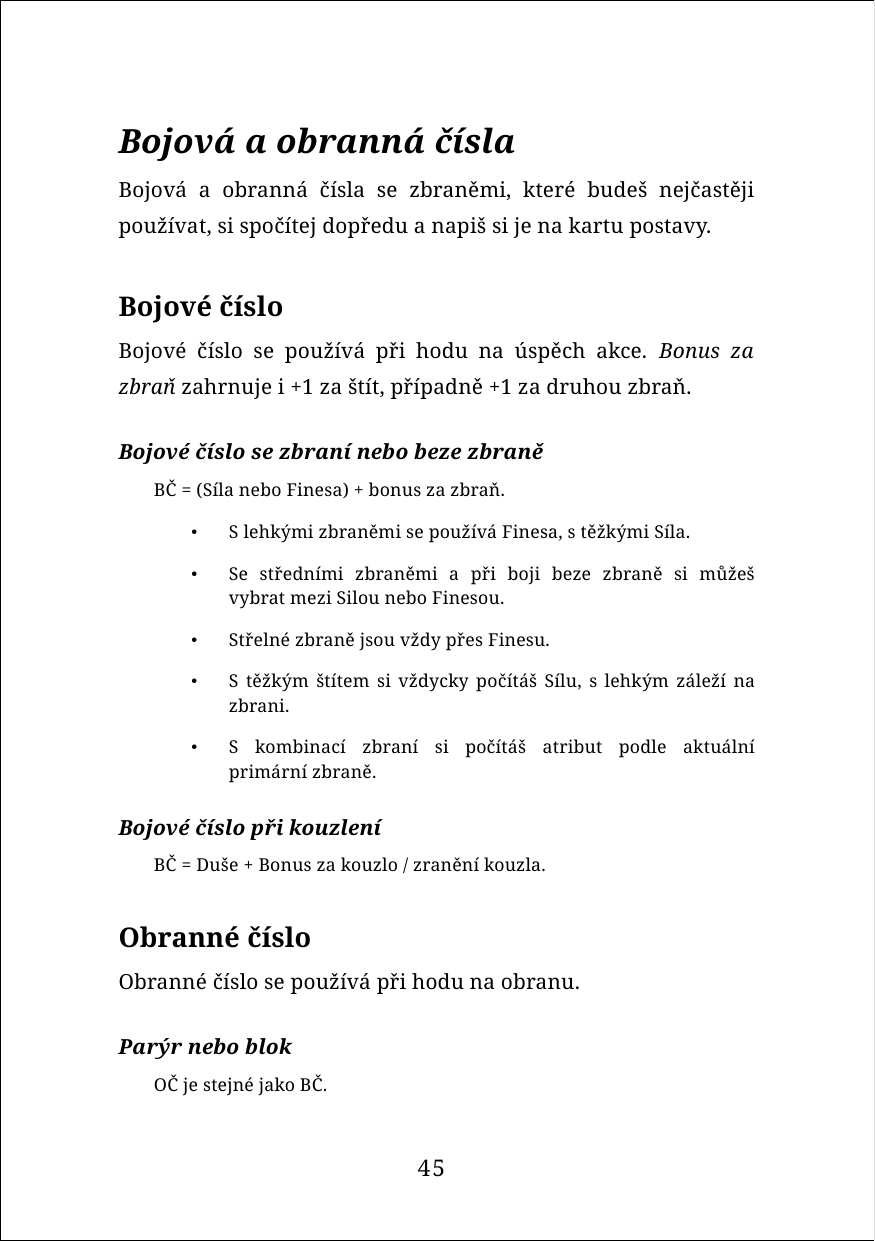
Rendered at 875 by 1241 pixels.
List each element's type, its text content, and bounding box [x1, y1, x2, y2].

list S těžkým štítem si vždycky počítáš Sílu, s lehkým záleží na zbrani. [191, 669, 756, 717]
subtitle Bojové číslo se zbraní nebo beze zbraně [118, 437, 756, 465]
list BČ = Duše + Bonus za kouzlo / zranění kouzla. [154, 853, 756, 877]
subtitle Bojové číslo při kouzlení [118, 813, 756, 841]
text Bojová a obranná čísla se zbraněmi, které budeš nejčastěji používat, si spočítej dopředu a napiš si je na kartu postavy. [118, 175, 756, 239]
list S kombinací zbraní si počítáš atribut podle aktuální primární zbraně. [191, 735, 756, 783]
list Se středními zbraněmi a při boji beze zbraně si můžeš vybrat mezi Silou nebo Finesou. [191, 561, 756, 609]
list BČ = (Síla nebo Finesa) + bonus za zbraň. [154, 477, 756, 501]
subtitle Obranné číslo [118, 918, 756, 955]
text Bojové číslo se používá při hodu na úspěch akce. Bonus za zbraň zahrnuje i +1 za štít, případně +1 za druhou zbraň. [118, 336, 756, 400]
subtitle Parýr nebo blok [118, 1032, 756, 1061]
subtitle Bojová a obranná čísla [118, 118, 756, 164]
list Střelné zbraně jsou vždy přes Finesu. [191, 627, 756, 651]
subtitle Bojové číslo [118, 288, 756, 325]
list S lehkými zbraněmi se používá Finesa, s těžkými Síla. [191, 519, 756, 543]
list OČ je stejné jako BČ. [154, 1072, 756, 1096]
text Obranné číslo se používá při hodu na obranu. [118, 967, 756, 996]
